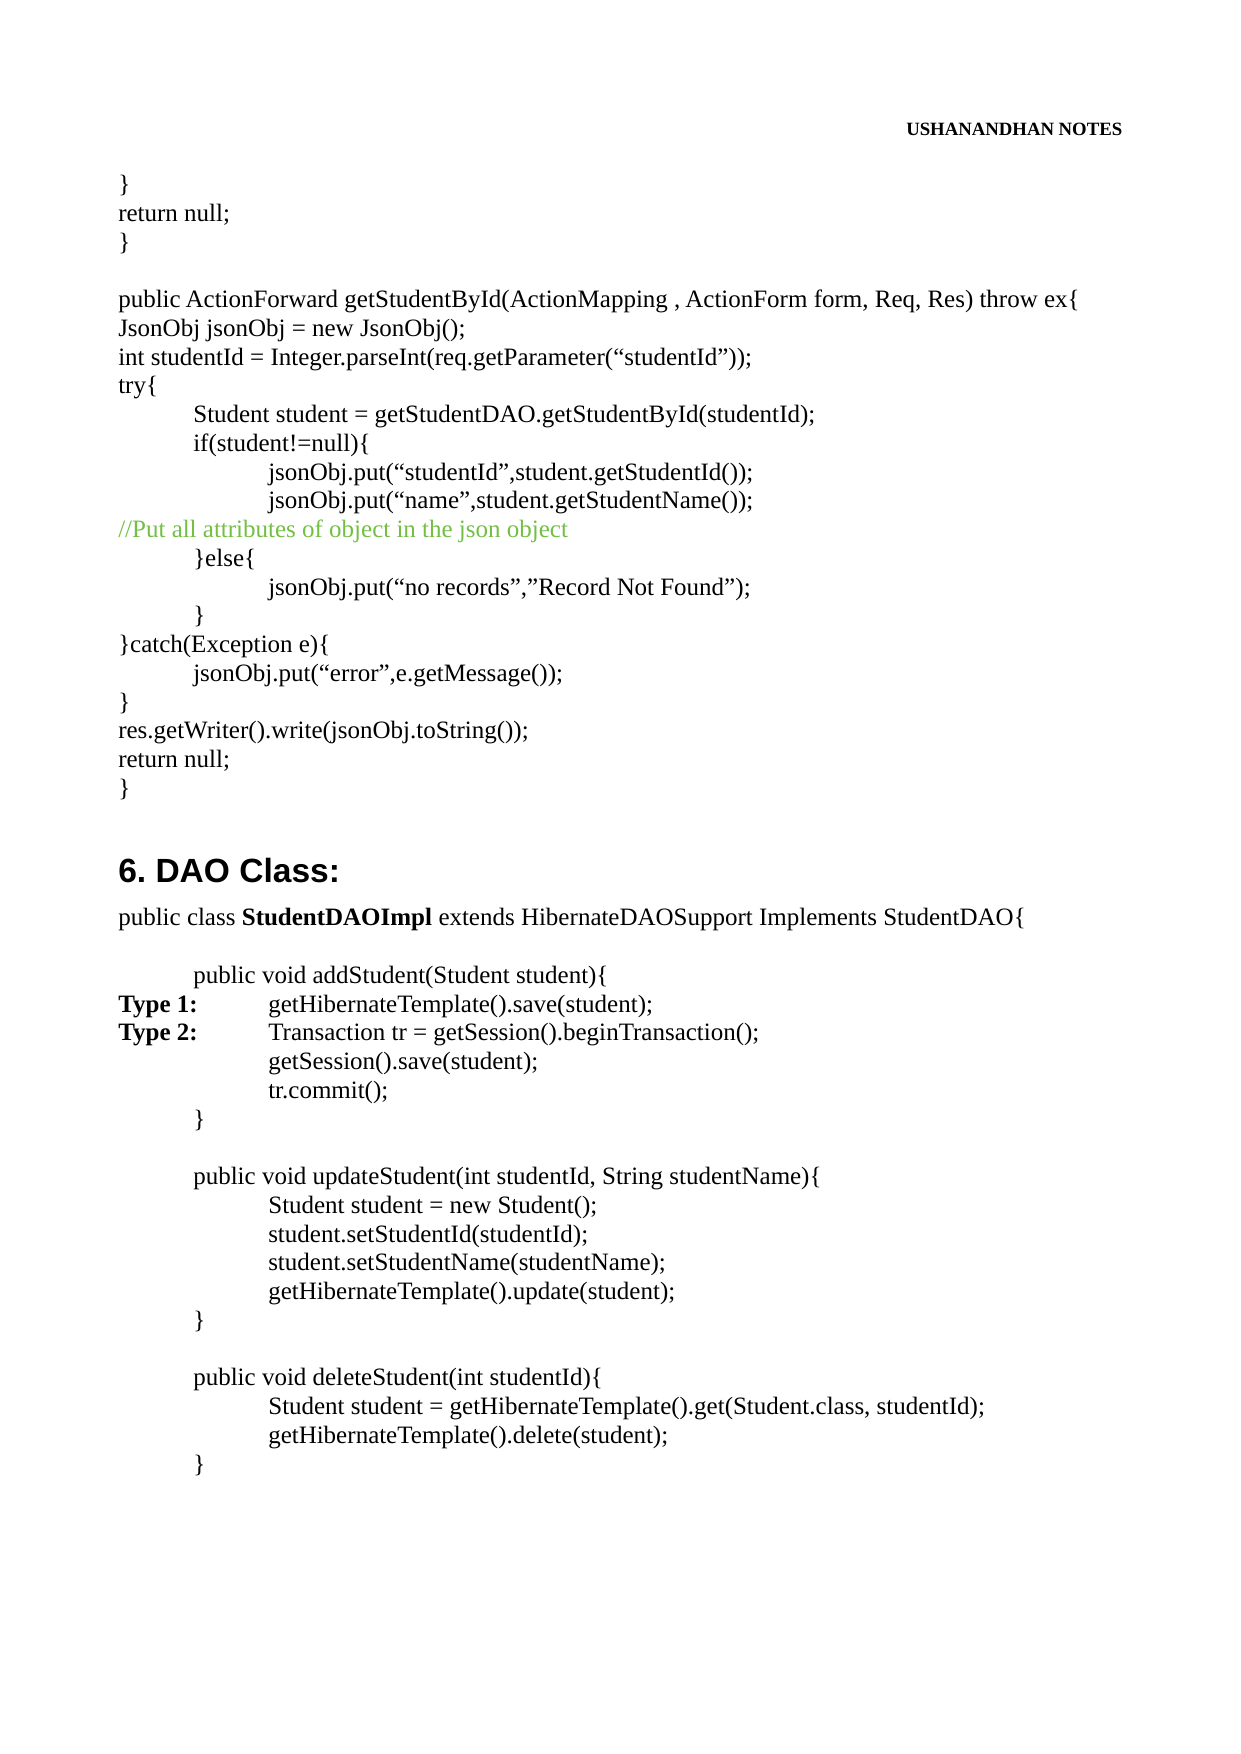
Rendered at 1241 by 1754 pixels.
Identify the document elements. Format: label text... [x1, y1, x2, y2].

text if(student!=null){ [118, 428, 1122, 457]
text jsonObj.put(“studentId”,student.getStudentId()); [118, 457, 1122, 485]
text return null; [118, 744, 1122, 773]
text getHibernateTemplate().delete(student); [118, 1420, 1122, 1449]
text } [118, 1449, 1122, 1477]
text try{ [118, 370, 1122, 399]
subtitle 6. DAO Class: [118, 851, 1122, 890]
text public ActionForward getStudentById(ActionMapping , ActionForm form, Req, Res) throw ex{ [118, 284, 1122, 313]
text }catch(Exception e){ [118, 629, 1122, 658]
text jsonObj.put(“name”,student.getStudentName()); [118, 485, 1122, 514]
text getSession().save(student); [118, 1046, 1122, 1075]
text tr.commit(); [118, 1075, 1122, 1104]
text return null; [118, 198, 1122, 227]
text getHibernateTemplate().update(student); [118, 1276, 1122, 1305]
text } [118, 773, 1122, 802]
text student.setStudentId(studentId); [118, 1219, 1122, 1247]
text public void deleteStudent(int studentId){ [118, 1362, 1122, 1391]
text } [118, 227, 1122, 255]
text jsonObj.put(“no records”,”Record Not Found”); [118, 572, 1122, 600]
text } [118, 687, 1122, 715]
text Student student = new Student(); [118, 1190, 1122, 1219]
text res.getWriter().write(jsonObj.toString()); [118, 715, 1122, 744]
text JsonObj jsonObj = new JsonObj(); [118, 313, 1122, 342]
text } [118, 1104, 1122, 1132]
text student.setStudentName(studentName); [118, 1247, 1122, 1276]
text } [118, 600, 1122, 629]
text Type 1: getHibernateTemplate().save(student); [118, 989, 1122, 1017]
text jsonObj.put(“error”,e.getMessage()); [118, 658, 1122, 687]
text public class StudentDAOImpl extends HibernateDAOSupport Implements StudentDAO{ [118, 902, 1122, 931]
text Student student = getHibernateTemplate().get(Student.class, studentId); [118, 1391, 1122, 1420]
text public void addStudent(Student student){ [118, 960, 1122, 989]
text }else{ [118, 543, 1122, 572]
text //Put all attributes of object in the json object [118, 514, 1122, 543]
text Student student = getStudentDAO.getStudentById(studentId); [118, 399, 1122, 428]
text } [118, 1305, 1122, 1334]
text } [118, 169, 1122, 198]
text Type 2: Transaction tr = getSession().beginTransaction(); [118, 1017, 1122, 1046]
text public void updateStudent(int studentId, String studentName){ [118, 1161, 1122, 1190]
text int studentId = Integer.parseInt(req.getParameter(“studentId”)); [118, 342, 1122, 370]
